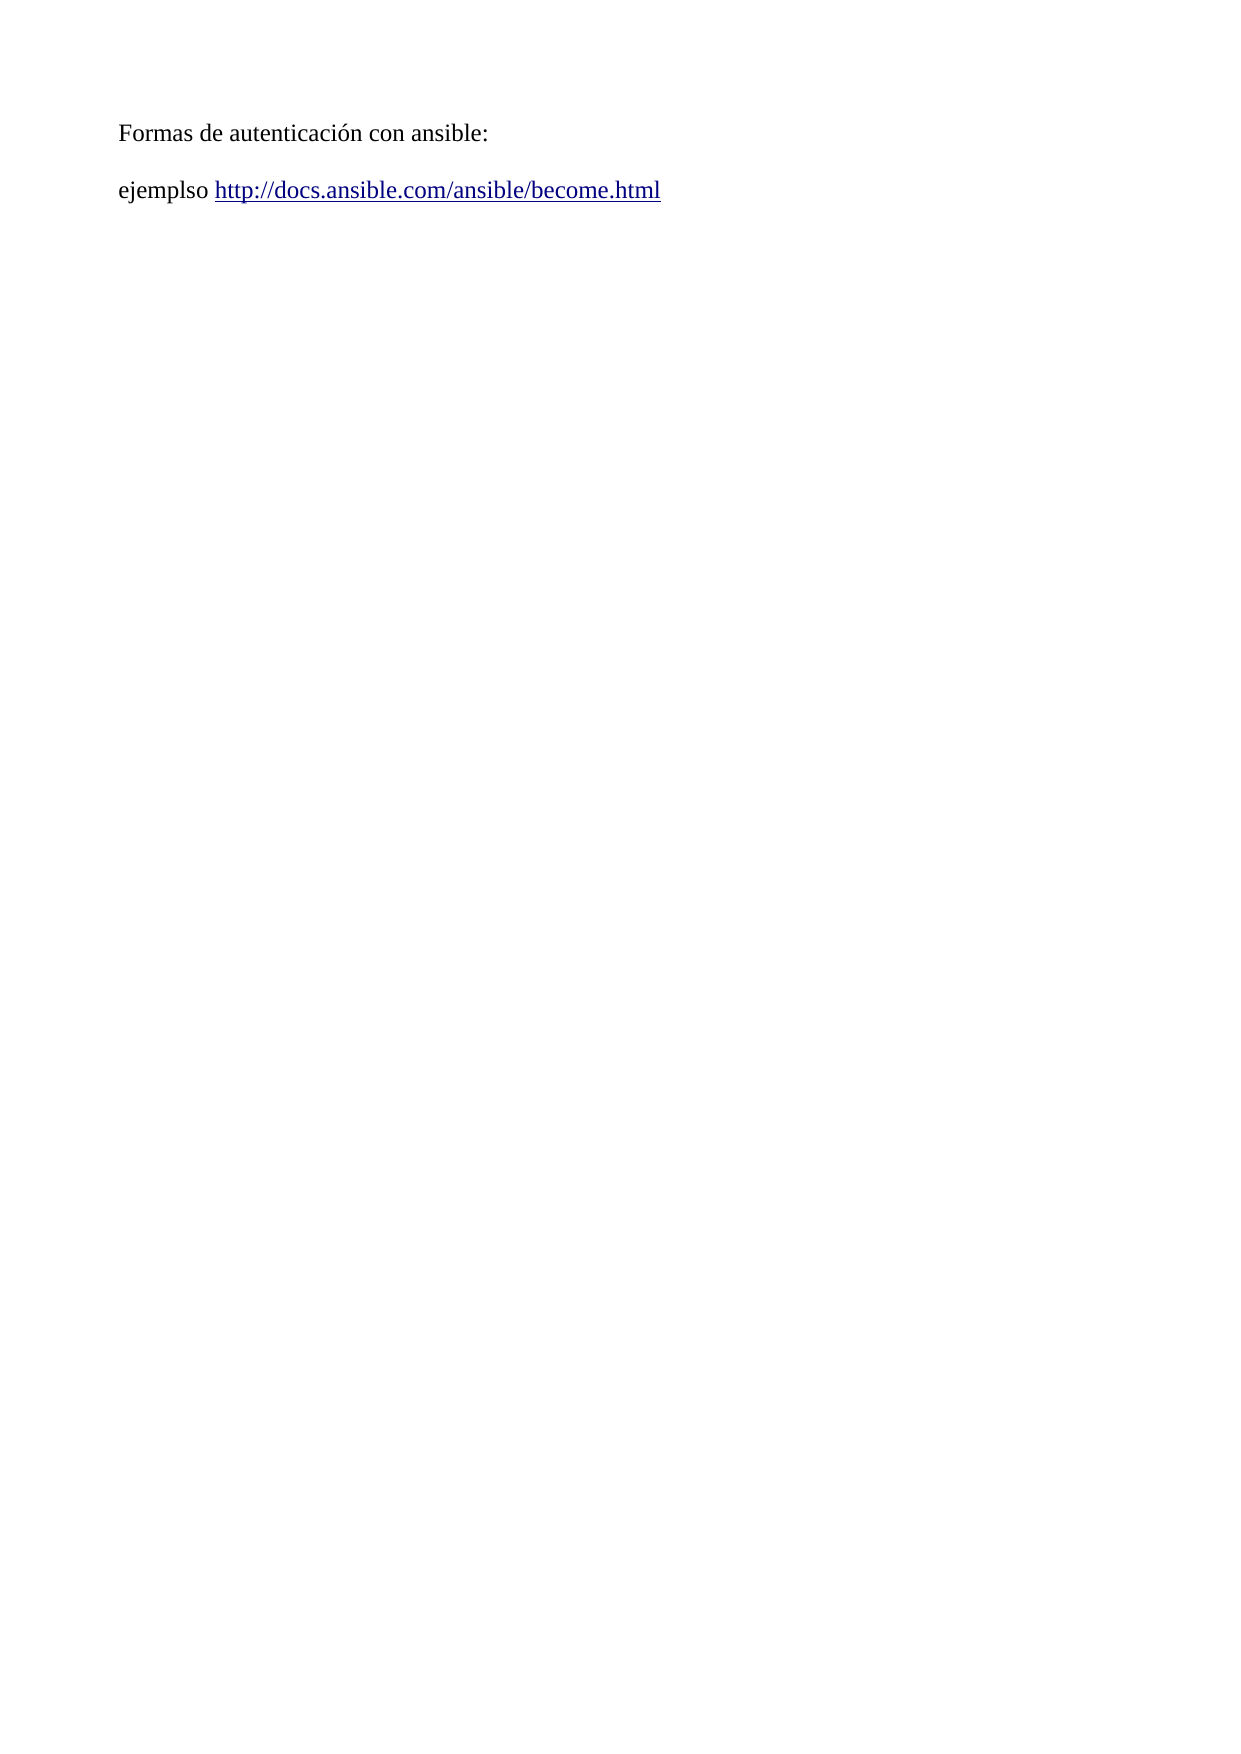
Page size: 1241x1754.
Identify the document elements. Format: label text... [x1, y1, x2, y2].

text Formas de autenticación con ansible: [118, 118, 1122, 147]
text ejemplso http://docs.ansible.com/ansible/become.html [118, 176, 1122, 204]
